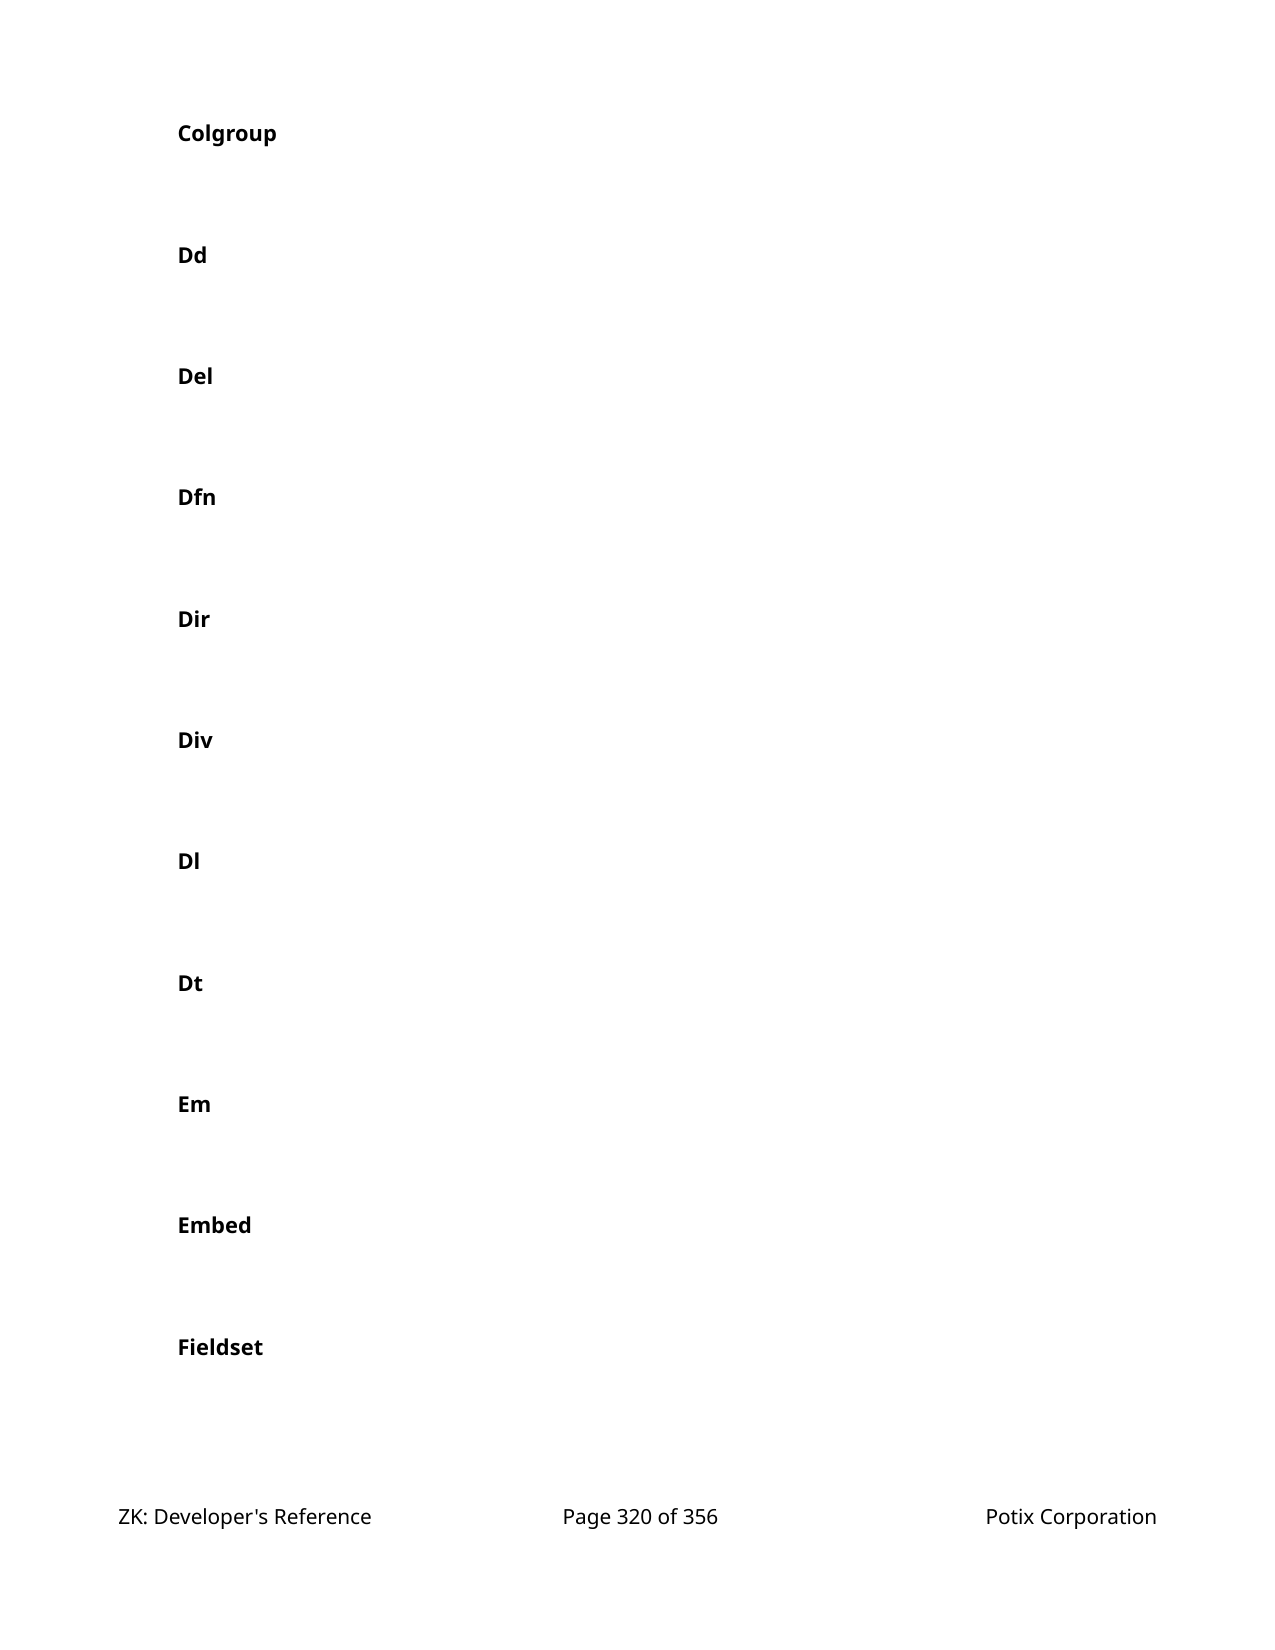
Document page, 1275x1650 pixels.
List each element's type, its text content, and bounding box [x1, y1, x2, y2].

subtitle Fieldset [177, 1332, 1157, 1362]
subtitle Em [177, 1089, 1157, 1119]
subtitle Dt [177, 968, 1157, 998]
subtitle Dd [177, 239, 1157, 269]
subtitle Del [177, 361, 1157, 391]
subtitle Dl [177, 846, 1157, 876]
subtitle Dir [177, 603, 1157, 633]
subtitle Embed [177, 1210, 1157, 1240]
subtitle Dfn [177, 482, 1157, 512]
subtitle Div [177, 725, 1157, 755]
subtitle Colgroup [177, 118, 1157, 148]
